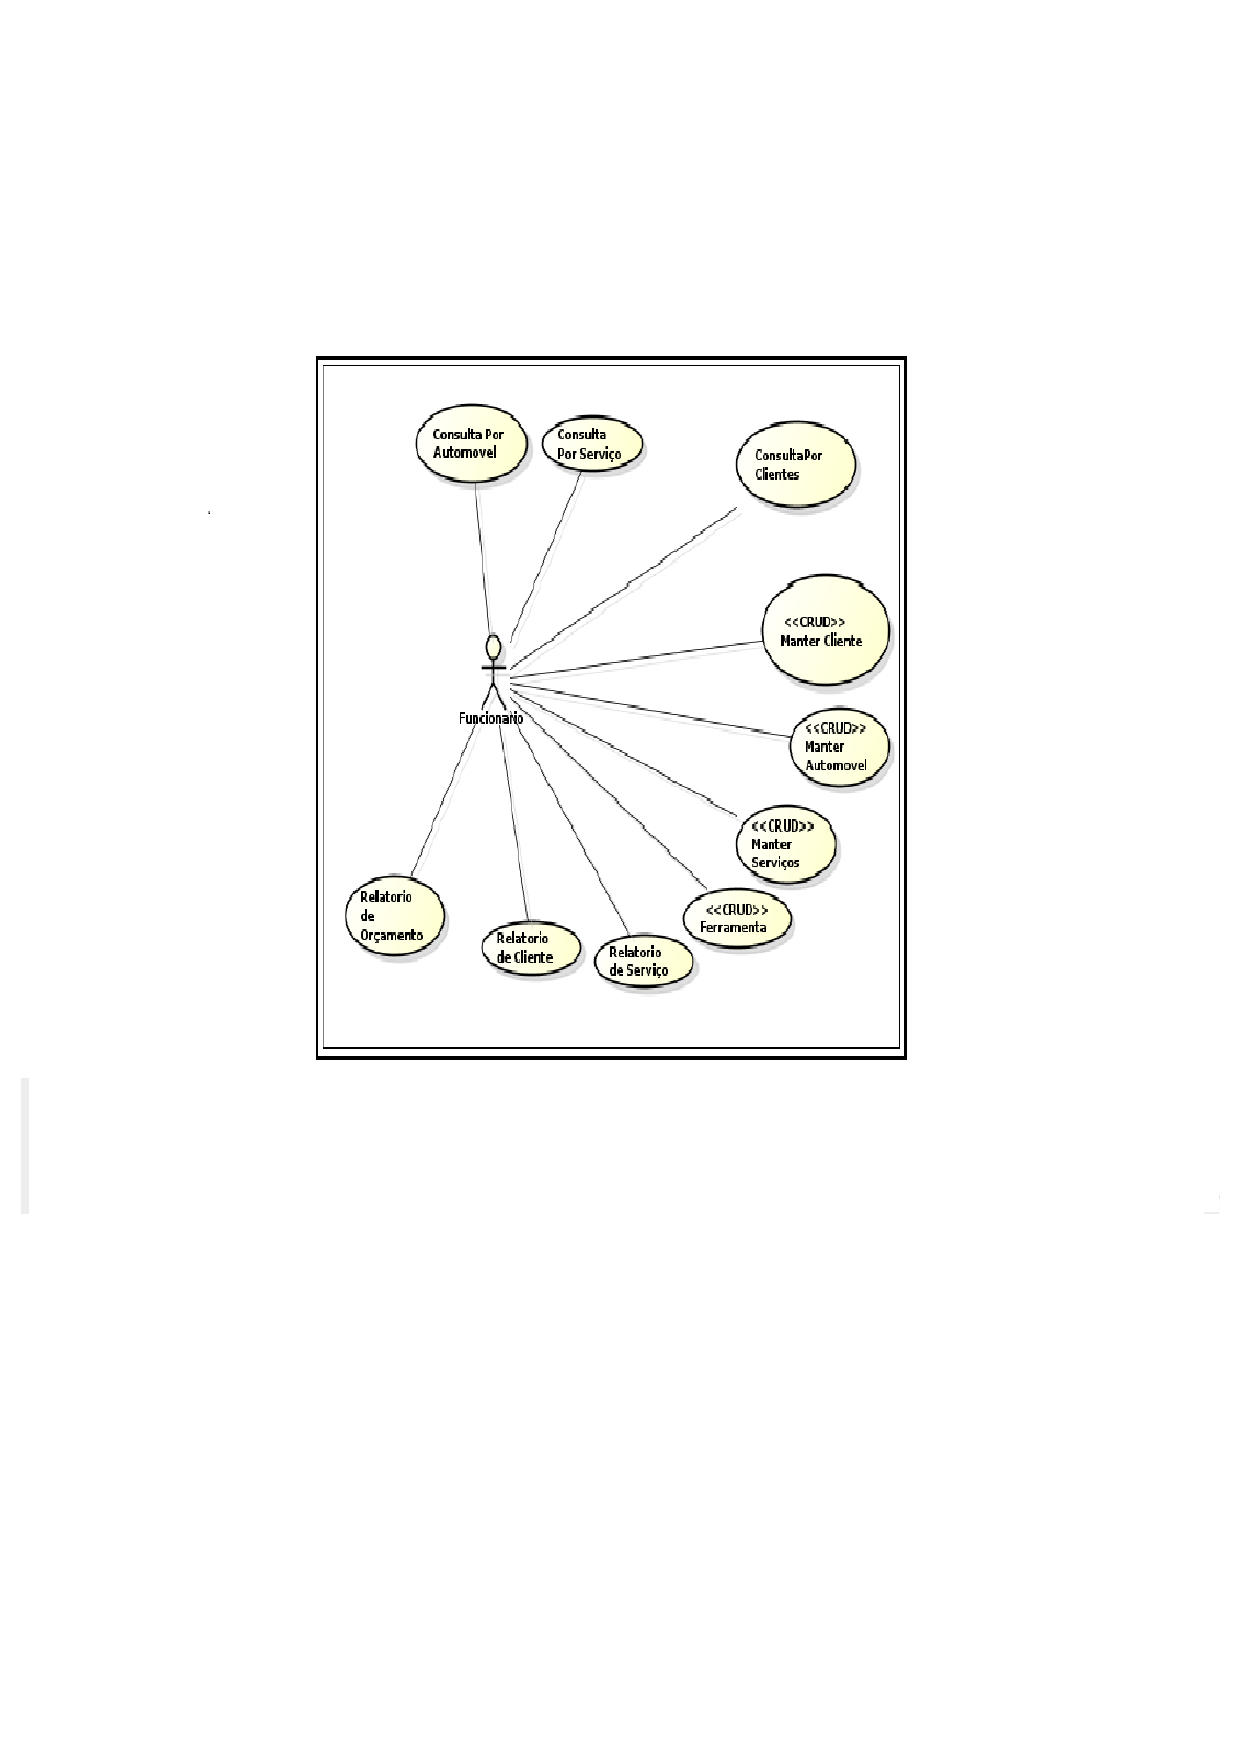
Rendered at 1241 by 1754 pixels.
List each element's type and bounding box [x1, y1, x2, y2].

picture [20, 216, 1220, 1214]
